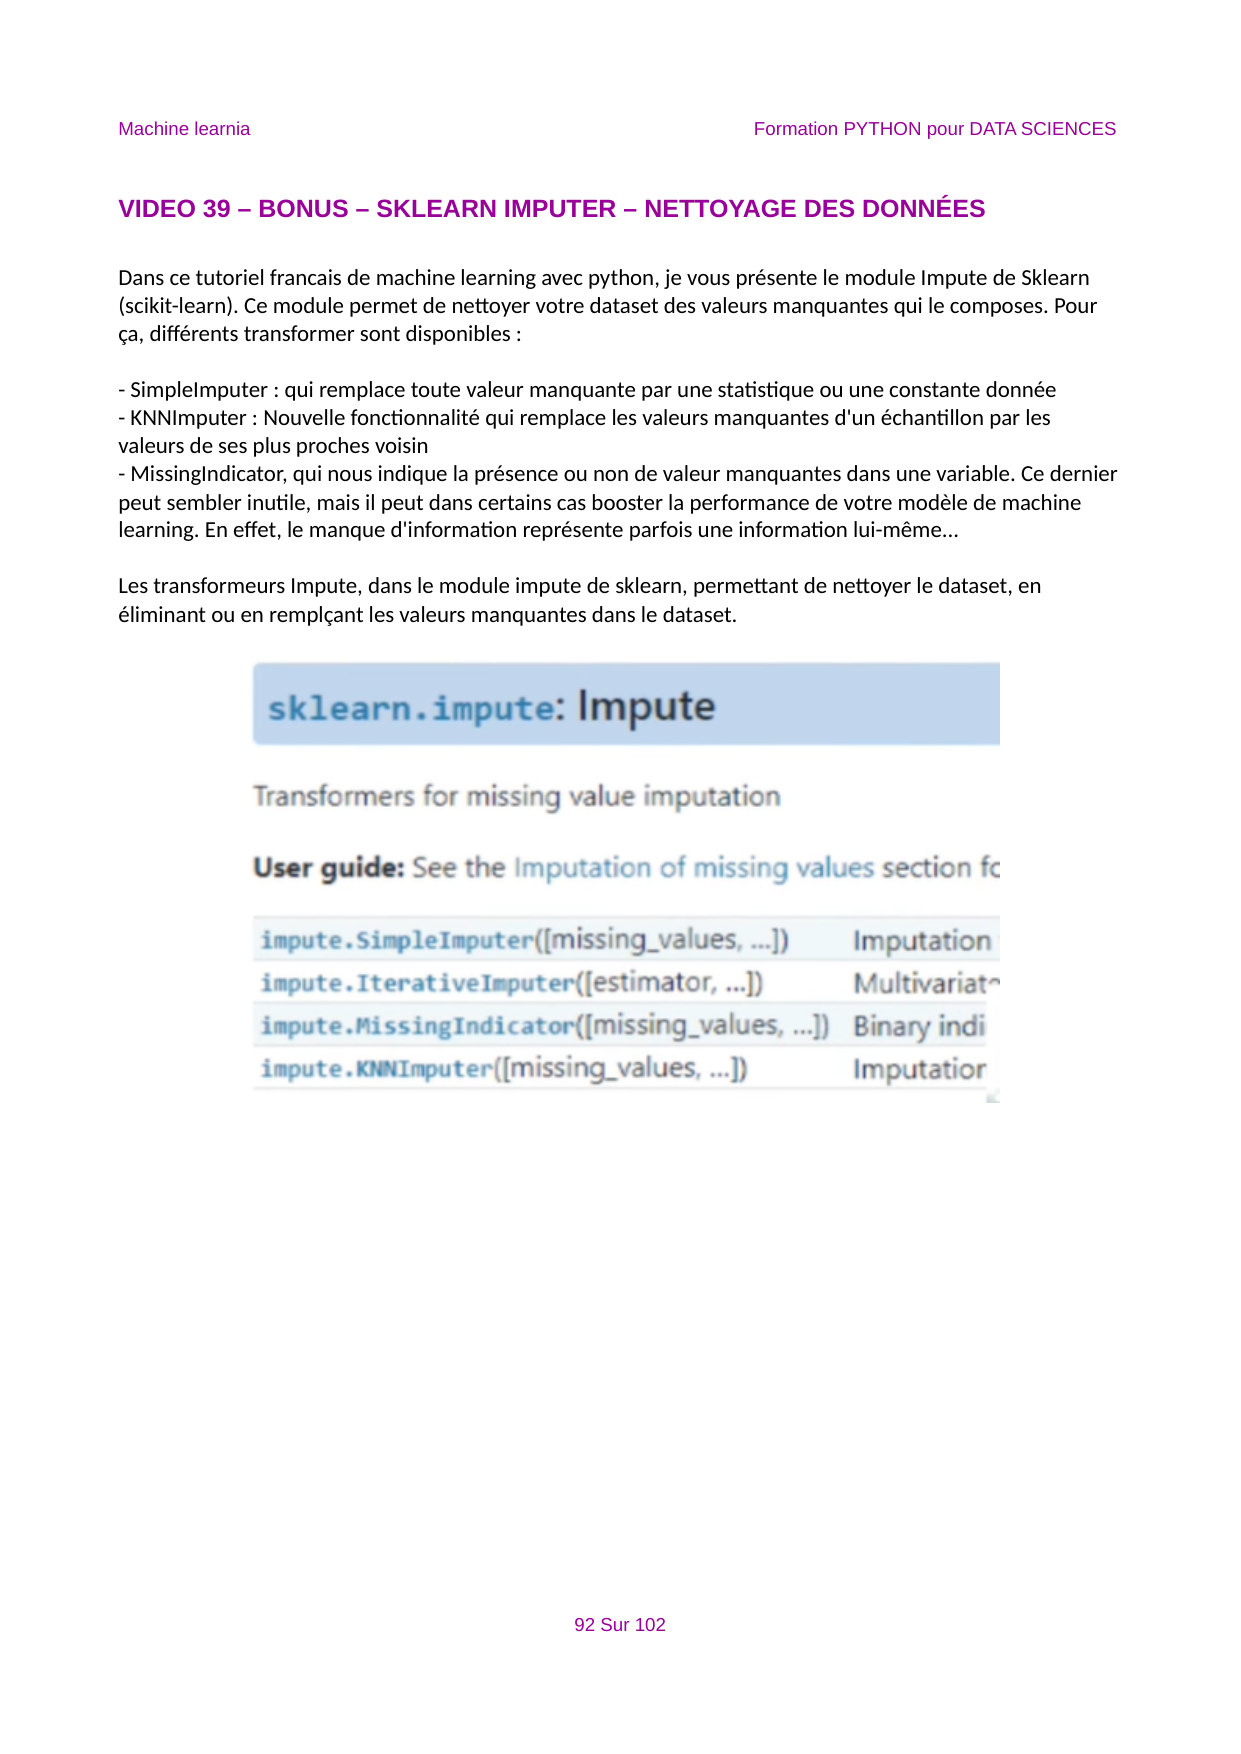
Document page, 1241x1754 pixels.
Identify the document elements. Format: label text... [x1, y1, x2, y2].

text - KNNImputer : Nouvelle fonctionnalité qui remplace les valeurs manquantes d'un échantillon par les valeurs de ses plus proches voisin [118, 403, 1122, 459]
text - SimpleImputer : qui remplace toute valeur manquante par une statistique ou une constante donnée [118, 376, 1122, 403]
text Les transformeurs Impute, dans le module impute de sklearn, permettant de nettoyer le dataset, en éliminant ou en remplçant les valeurs manquantes dans le dataset. [118, 572, 1122, 628]
text - MissingIndicator, qui nous indique la présence ou non de valeur manquantes dans une variable. Ce dernier peut sembler inutile, mais il peut dans certains cas booster la performance de votre modèle de machine learning. En effet, le manque d'information représente parfois une information lui-même... [118, 459, 1122, 544]
subtitle VIDEO 39 – BONUS – SKLEARN IMPUTER – NETTOYAGE DES DONNÉES [118, 194, 1122, 223]
text Dans ce tutoriel francais de machine learning avec python, je vous présente le module Impute de Sklearn (scikit-learn). Ce module permet de nettoyer votre dataset des valeurs manquantes qui le composes. Pour ça, différents transformer sont disponibles : [118, 263, 1122, 347]
picture [240, 655, 1000, 1103]
